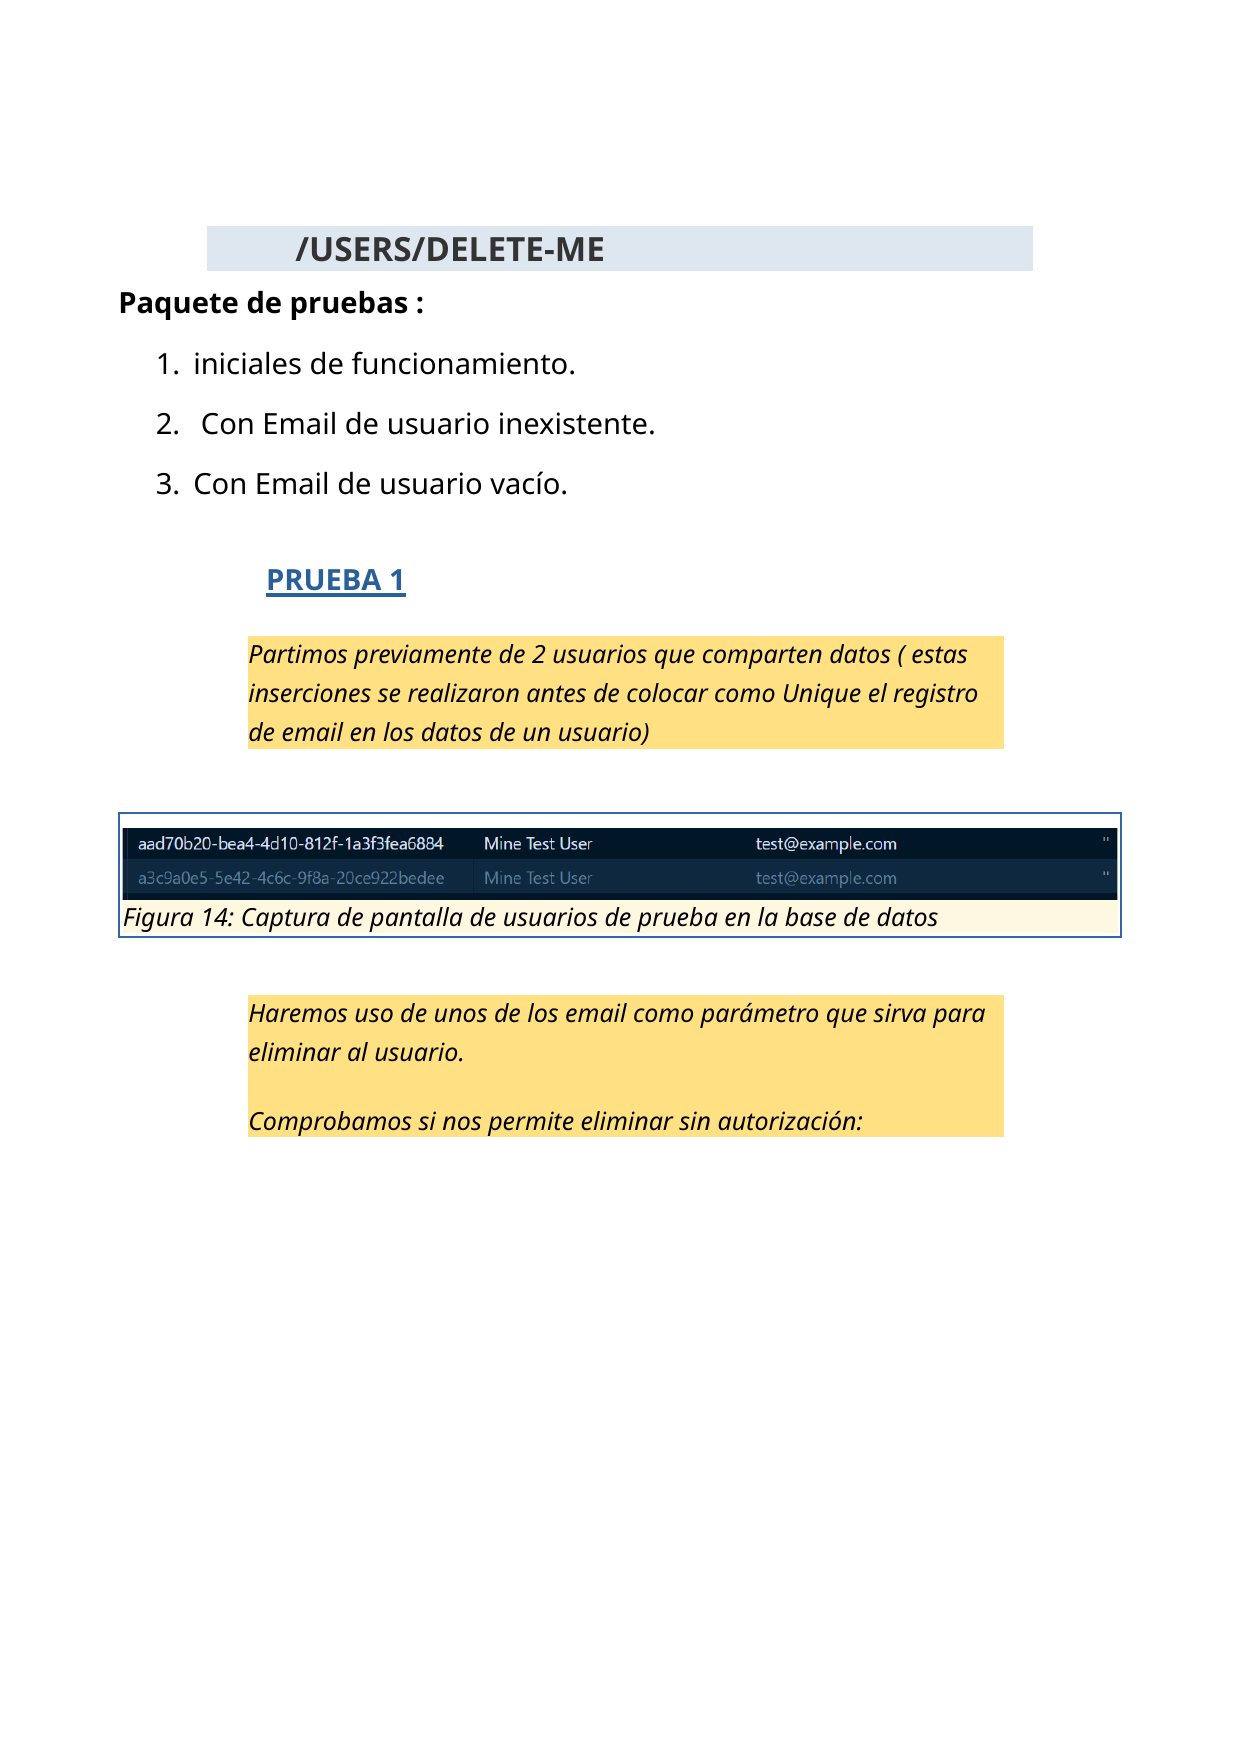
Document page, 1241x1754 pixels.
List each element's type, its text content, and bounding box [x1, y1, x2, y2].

list Con Email de usuario vacío. [156, 463, 1122, 503]
text Partimos previamente de 2 usuarios que comparten datos ( estas inserciones se realizaron antes de colocar como Unique el registro de email en los datos de un usuario) [248, 636, 1004, 749]
text Figura 14: Captura de pantalla de usuarios de prueba en la base de datos [123, 900, 1118, 933]
picture [122, 828, 1118, 900]
list Con Email de usuario inexistente. [156, 403, 1122, 443]
list iniciales de funcionamiento. [156, 343, 1122, 383]
subtitle PRUEBA 1 [266, 559, 1033, 599]
text Comprobamos si nos permite eliminar sin autorización: [248, 1103, 1004, 1137]
subtitle /USERS/DELETE-ME [207, 226, 1033, 271]
text Haremos uso de unos de los email como parámetro que sirva para eliminar al usuario. [248, 995, 1004, 1069]
text Paquete de pruebas : [118, 283, 1122, 322]
